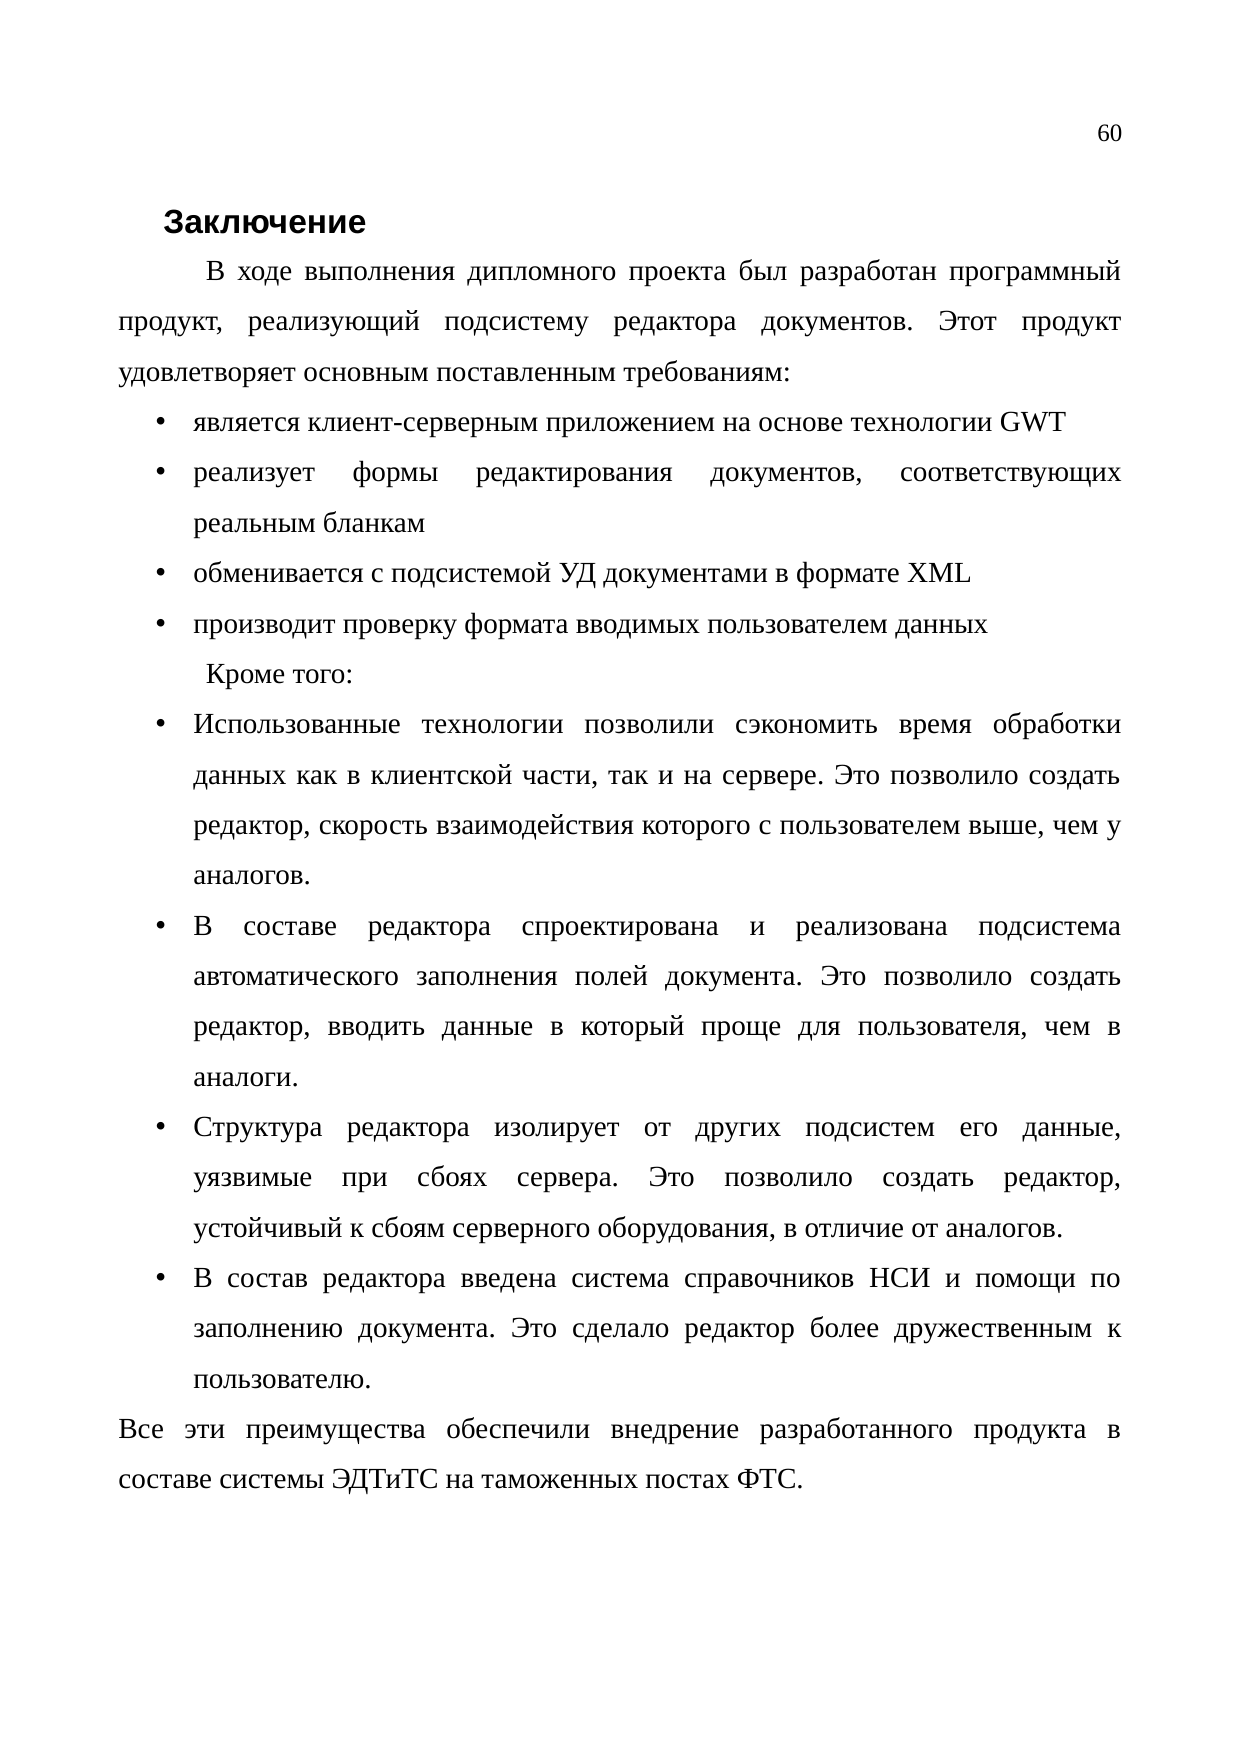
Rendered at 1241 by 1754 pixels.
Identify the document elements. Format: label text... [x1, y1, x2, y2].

list является клиент-серверным приложением на основе технологии GWT [156, 404, 1122, 438]
list Структура редактора изолирует от других подсистем его данные, уязвимые при сбоях сервера. Это позволило создать редактор, устойчивый к сбоям серверного оборудования, в отличие от аналогов. [156, 1109, 1122, 1243]
list В составе редактора спроектирована и реализована подсистема автоматического заполнения полей документа. Это позволило создать редактор, вводить данные в который проще для пользователя, чем в аналоги. [156, 908, 1122, 1092]
list Использованные технологии позволили сэкономить время обработки данных как в клиентской части, так и на сервере. Это позволило создать редактор, скорость взаимодействия которого с пользователем выше, чем у аналогов. [156, 706, 1122, 891]
list производит проверку формата вводимых пользователем данных [156, 606, 1122, 639]
text Кроме того: [118, 656, 1122, 690]
list В состав редактора введена система справочников НСИ и помощи по заполнению документа. Это сделало редактор более дружественным к пользователю. [156, 1260, 1122, 1394]
text В ходе выполнения дипломного проекта был разработан программный продукт, реализующий подсистему редактора документов. Этот продукт удовлетворяет основным поставленным требованиям: [118, 253, 1122, 387]
list обменивается с подсистемой УД документами в формате XML [156, 555, 1122, 589]
list Все эти преимущества обеспечили внедрение разработанного продукта в составе системы ЭДТиТС на таможенных постах ФТС. [81, 1411, 1122, 1495]
subtitle Заключение [118, 202, 1122, 241]
list реализует формы редактирования документов, соответствующих реальным бланкам [156, 454, 1122, 538]
